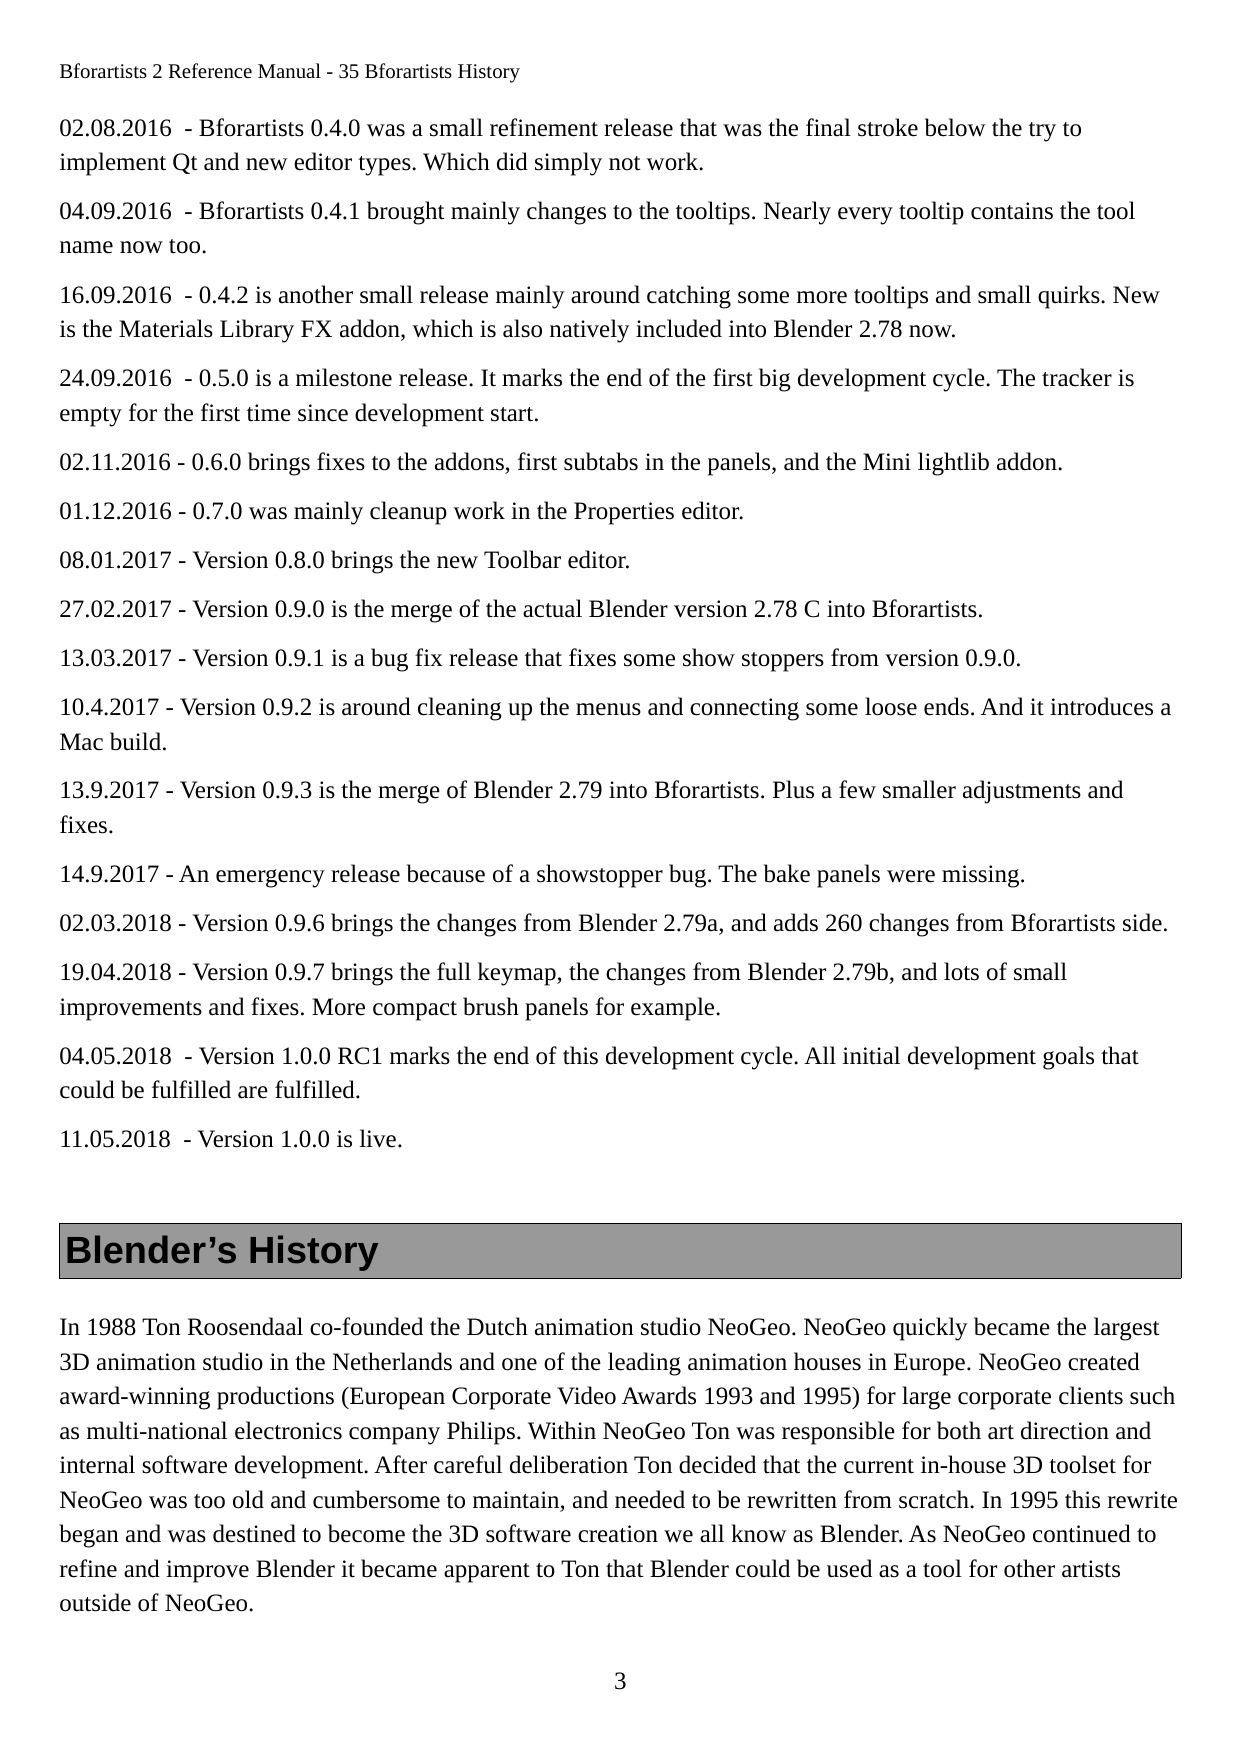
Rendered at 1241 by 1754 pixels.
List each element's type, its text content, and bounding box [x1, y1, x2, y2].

text 14.9.2017 - An emergency release because of a showstopper bug. The bake panels were missing. [59, 859, 1181, 888]
text 11.05.2018 - Version 1.0.0 is live. [59, 1124, 1181, 1153]
text 01.12.2016 - 0.7.0 was mainly cleanup work in the Properties editor. [59, 496, 1181, 524]
text 19.04.2018 - Version 0.9.7 brings the full keymap, the changes from Blender 2.79b, and lots of small improvements and fixes. More compact brush panels for example. [59, 957, 1181, 1021]
text 04.09.2016 - Bforartists 0.4.1 brought mainly changes to the tooltips. Nearly every tooltip contains the tool name now too. [59, 196, 1181, 259]
text 02.08.2016 - Bforartists 0.4.0 was a small refinement release that was the final stroke below the try to implement Qt and new editor types. Which did simply not work. [59, 113, 1181, 176]
text 13.9.2017 - Version 0.9.3 is the merge of Blender 2.79 into Bforartists. Plus a few smaller adjustments and fixes. [59, 776, 1181, 839]
text 24.09.2016 - 0.5.0 is a milestone release. It marks the end of the first big development cycle. The tracker is empty for the first time since development start. [59, 363, 1181, 426]
table_header Blender’s History [60, 1224, 1181, 1278]
text 16.09.2016 - 0.4.2 is another small release mainly around catching some more tooltips and small quirks. New is the Materials Library FX addon, which is also natively included into Blender 2.78 now. [59, 280, 1181, 343]
text 27.02.2017 - Version 0.9.0 is the merge of the actual Blender version 2.78 C into Bforartists. [59, 594, 1181, 623]
text 02.11.2016 - 0.6.0 brings fixes to the addons, first subtabs in the panels, and the Mini lightlib addon. [59, 447, 1181, 476]
text 04.05.2018 - Version 1.0.0 RC1 marks the end of this development cycle. All initial development goals that could be fulfilled are fulfilled. [59, 1041, 1181, 1104]
text 13.03.2017 - Version 0.9.1 is a bug fix release that fixes some show stoppers from version 0.9.0. [59, 643, 1181, 672]
text 10.4.2017 - Version 0.9.2 is around cleaning up the menus and connecting some loose ends. And it introduces a Mac build. [59, 692, 1181, 755]
text In 1988 Ton Roosendaal co-founded the Dutch animation studio NeoGeo. NeoGeo quickly became the largest 3D animation studio in the Netherlands and one of the leading animation houses in Europe. NeoGeo created award-winning productions (European Corporate Video Awards 1993 and 1995) for large corporate clients such as multi-national electronics company Philips. Within NeoGeo Ton was responsible for both art direction and internal software development. After careful deliberation Ton decided that the current in-house 3D toolset for NeoGeo was too old and cumbersome to maintain, and needed to be rewritten from scratch. In 1995 this rewrite began and was destined to become the 3D software creation we all know as Blender. As NeoGeo continued to refine and improve Blender it became apparent to Ton that Blender could be used as a tool for other artists outside of NeoGeo. [59, 1279, 1181, 1617]
text 08.01.2017 - Version 0.8.0 brings the new Toolbar editor. [59, 545, 1181, 574]
text 02.03.2018 - Version 0.9.6 brings the changes from Blender 2.79a, and adds 260 changes from Bforartists side. [59, 908, 1181, 937]
